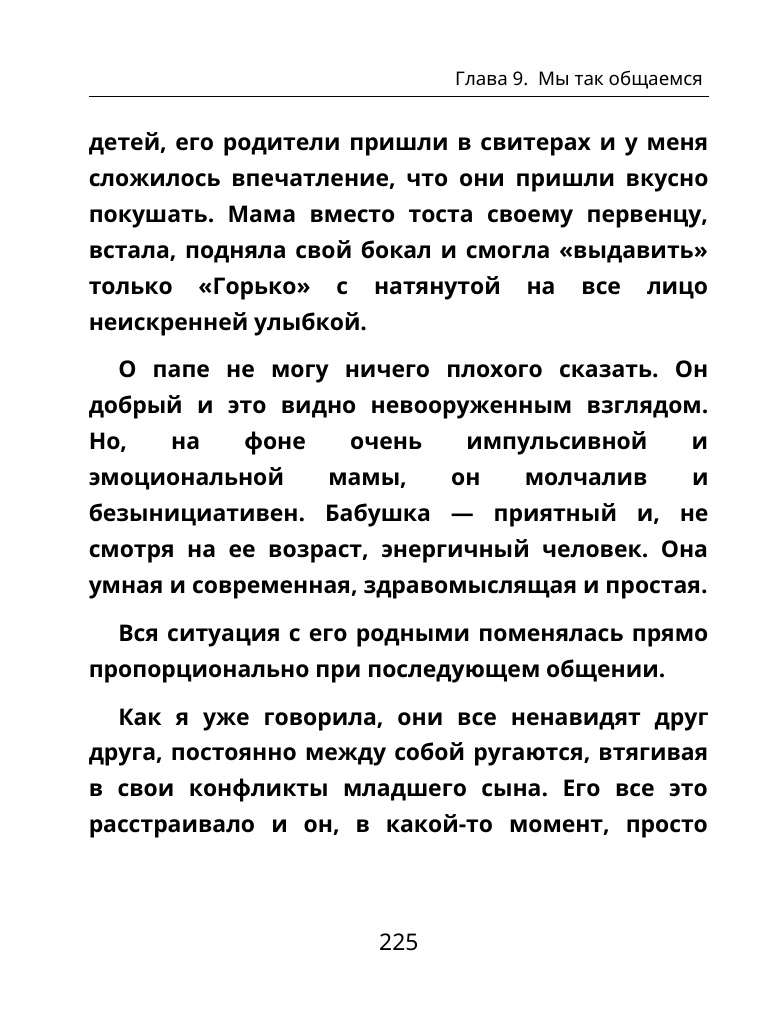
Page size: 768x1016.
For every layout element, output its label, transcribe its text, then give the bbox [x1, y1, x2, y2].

text детей, его родители пришли в свитерах и у меня сложилось впечатление, что они пришли вкусно покушать. Мама вместо тоста своему первенцу, встала, подняла свой бокал и смогла «выдавить» только «Горько» с натянутой на все лицо неискренней улыбкой. [88, 126, 709, 337]
text Как я уже говорила, они все ненавидят друг друга, постоянно между собой ругаются, втягивая в свои конфликты младшего сына. Его все это расстраивало и он, в какой-то момент, просто [88, 700, 709, 839]
text О папе не могу ничего плохого сказать. Он добрый и это видно невооруженным взглядом. Но, на фоне очень импульсивной и эмоциональной мамы, он молчалив и безынициативен. Бабушка — приятный и, не смотря на ее возраст, энергичный человек. Она умная и современная, здравомыслящая и простая. [88, 353, 709, 600]
text Вся ситуация с его родными поменялась прямо пропорционально при последующем общении. [88, 617, 709, 684]
